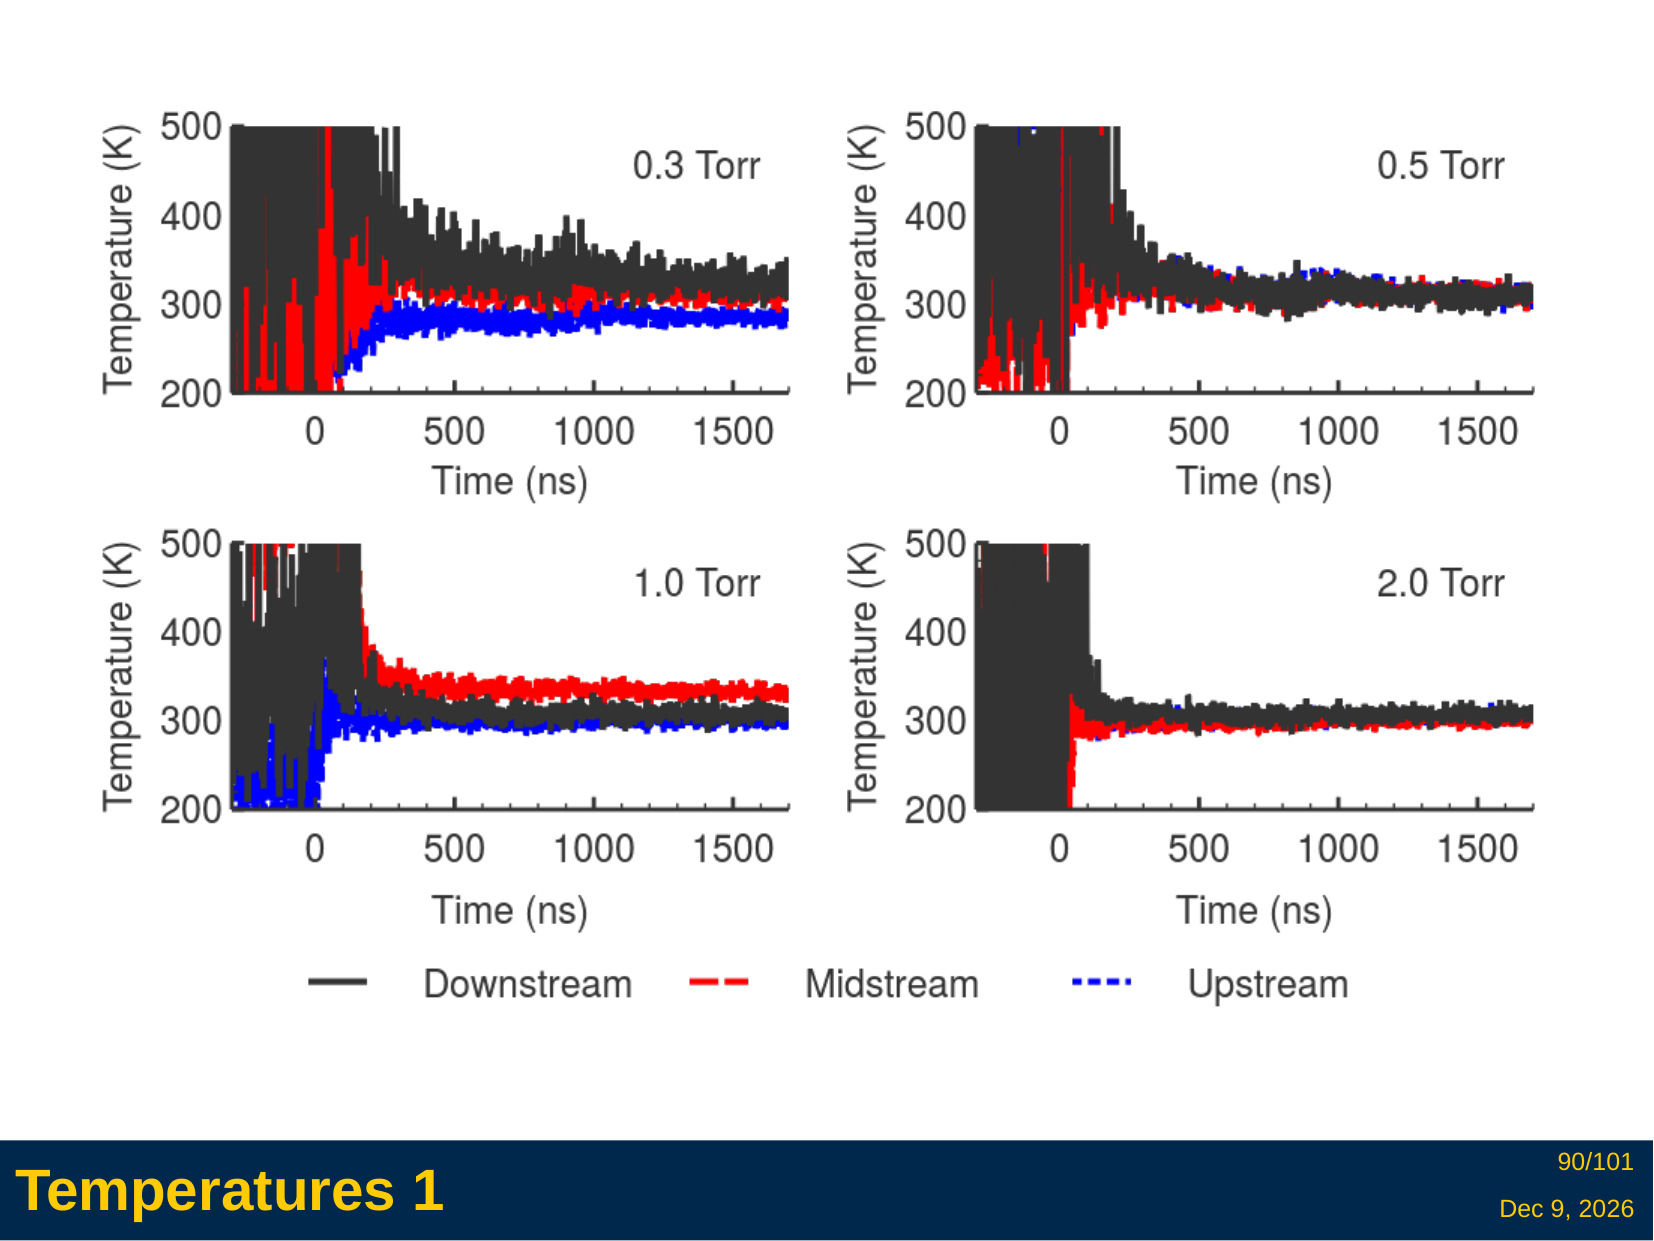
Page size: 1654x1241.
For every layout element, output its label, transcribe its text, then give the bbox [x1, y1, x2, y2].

picture [82, 89, 1571, 1035]
title Temperatures 1 [14, 1140, 1380, 1241]
